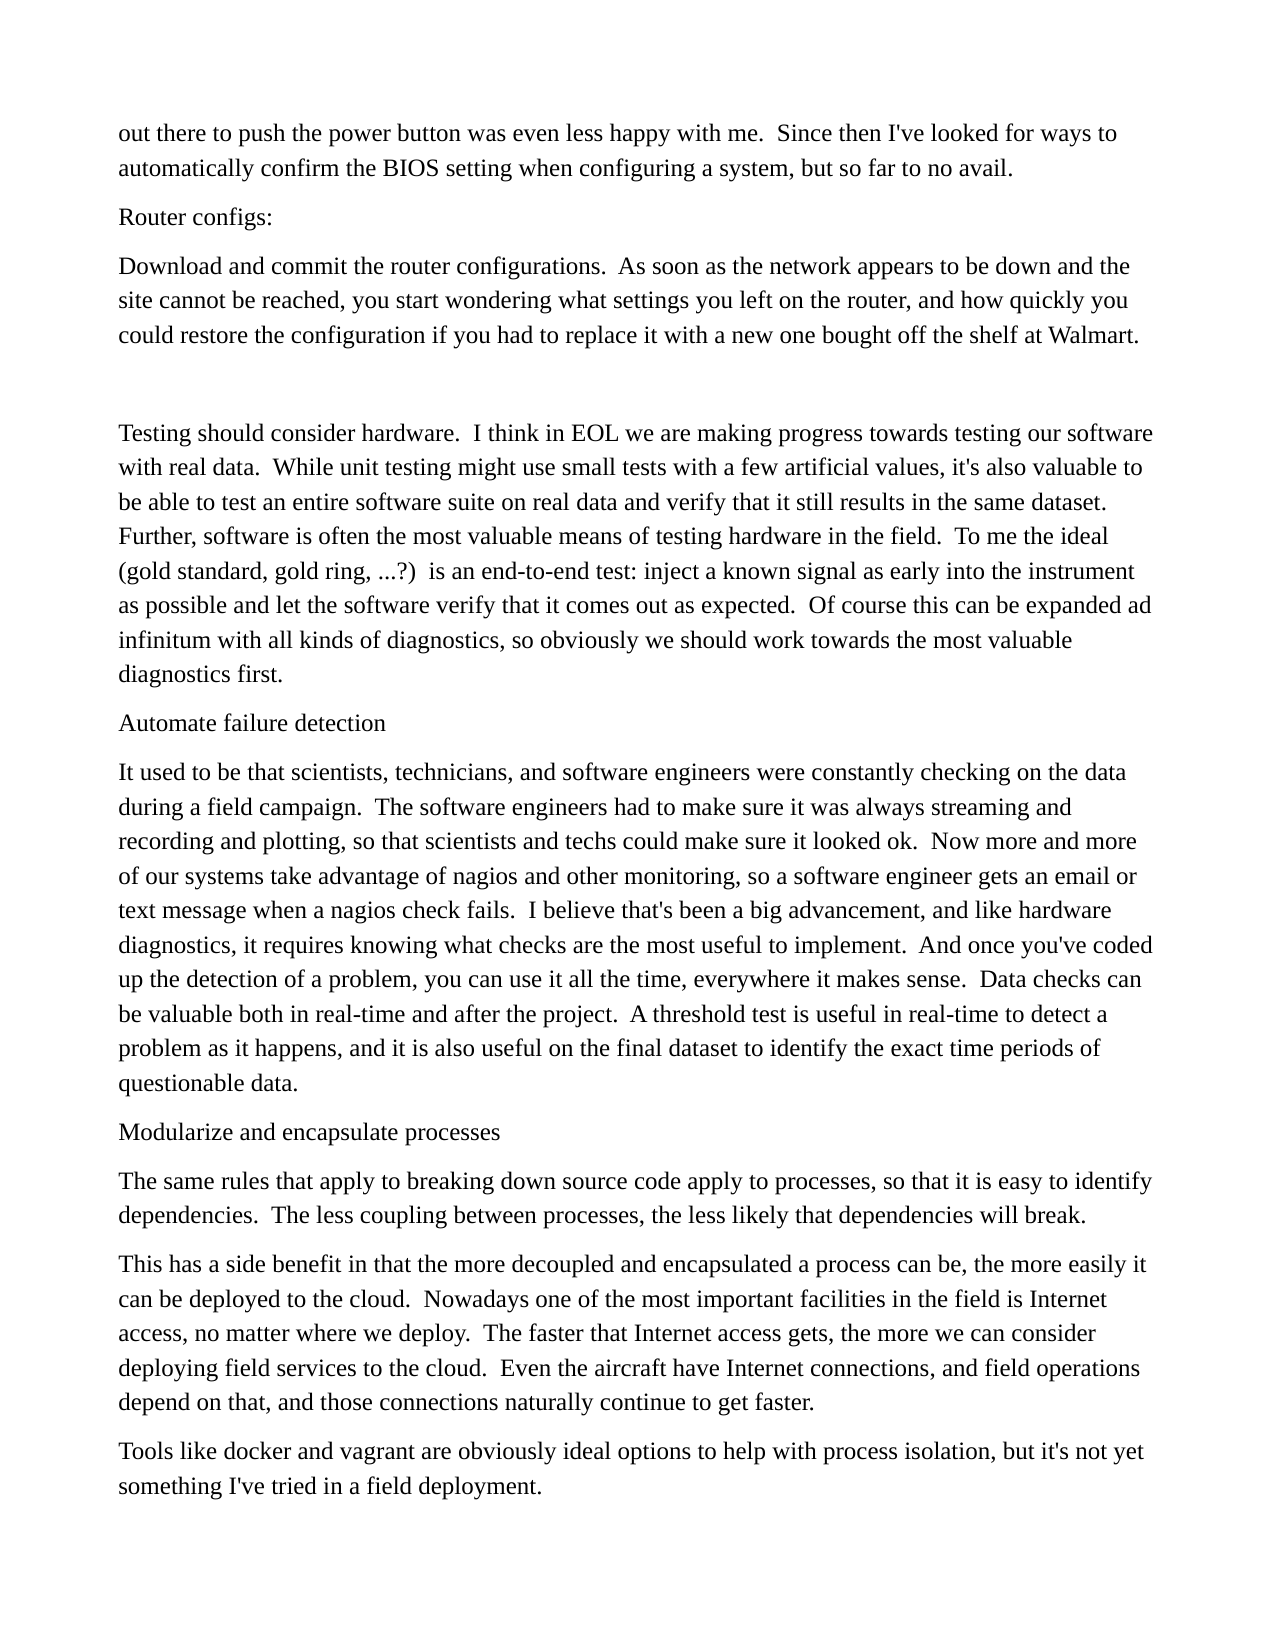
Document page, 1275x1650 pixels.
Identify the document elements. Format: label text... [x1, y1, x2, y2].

text Router configs: [118, 202, 1157, 230]
text This has a side benefit in that the more decoupled and encapsulated a process can be, the more easily it can be deployed to the cloud. Nowadays one of the most important facilities in the field is Internet access, no matter where we deploy. The faster that Internet access gets, the more we can consider deploying field services to the cloud. Even the aircraft have Internet connections, and field operations depend on that, and those connections naturally continue to get faster. [118, 1249, 1157, 1416]
text Tools like docker and vagrant are obviously ideal options to help with process isolation, but it's not yet something I've tried in a field deployment. [118, 1436, 1157, 1499]
text Automate failure detection [118, 708, 1157, 737]
text It used to be that scientists, technicians, and software engineers were constantly checking on the data during a field campaign. The software engineers had to make sure it was always streaming and recording and plotting, so that scientists and techs could make sure it looked ok. Now more and more of our systems take advantage of nagios and other monitoring, so a software engineer gets an email or text message when a nagios check fails. I believe that's been a big advancement, and like hardware diagnostics, it requires knowing what checks are the most useful to implement. And once you've coded up the detection of a problem, you can use it all the time, everywhere it makes sense. Data checks can be valuable both in real-time and after the project. A threshold test is useful in real-time to detect a problem as it happens, and it is also useful on the final dataset to identify the exact time periods of questionable data. [118, 757, 1157, 1096]
text Download and commit the router configurations. As soon as the network appears to be down and the site cannot be reached, you start wondering what settings you left on the router, and how quickly you could restore the configuration if you had to replace it with a new one bought off the shelf at Walmart. [118, 251, 1157, 348]
text Modularize and encapsulate processes [118, 1117, 1157, 1145]
text Testing should consider hardware. I think in EOL we are making progress towards testing our software with real data. While unit testing might use small tests with a few artificial values, it's also valuable to be able to test an entire software suite on real data and verify that it still results in the same dataset. Further, software is often the most valuable means of testing hardware in the field. To me the ideal (gold standard, gold ring, ...?) is an end-to-end test: inject a known signal as early into the instrument as possible and let the software verify that it comes out as expected. Of course this can be expanded ad infinitum with all kinds of diagnostics, so obviously we should work towards the most valuable diagnostics first. [118, 418, 1157, 688]
text The same rules that apply to breaking down source code apply to processes, so that it is easy to identify dependencies. The less coupling between processes, the less likely that dependencies will break. [118, 1166, 1157, 1229]
text out there to push the power button was even less happy with me. Since then I've looked for ways to automatically confirm the BIOS setting when configuring a system, but so far to no avail. [118, 118, 1157, 181]
